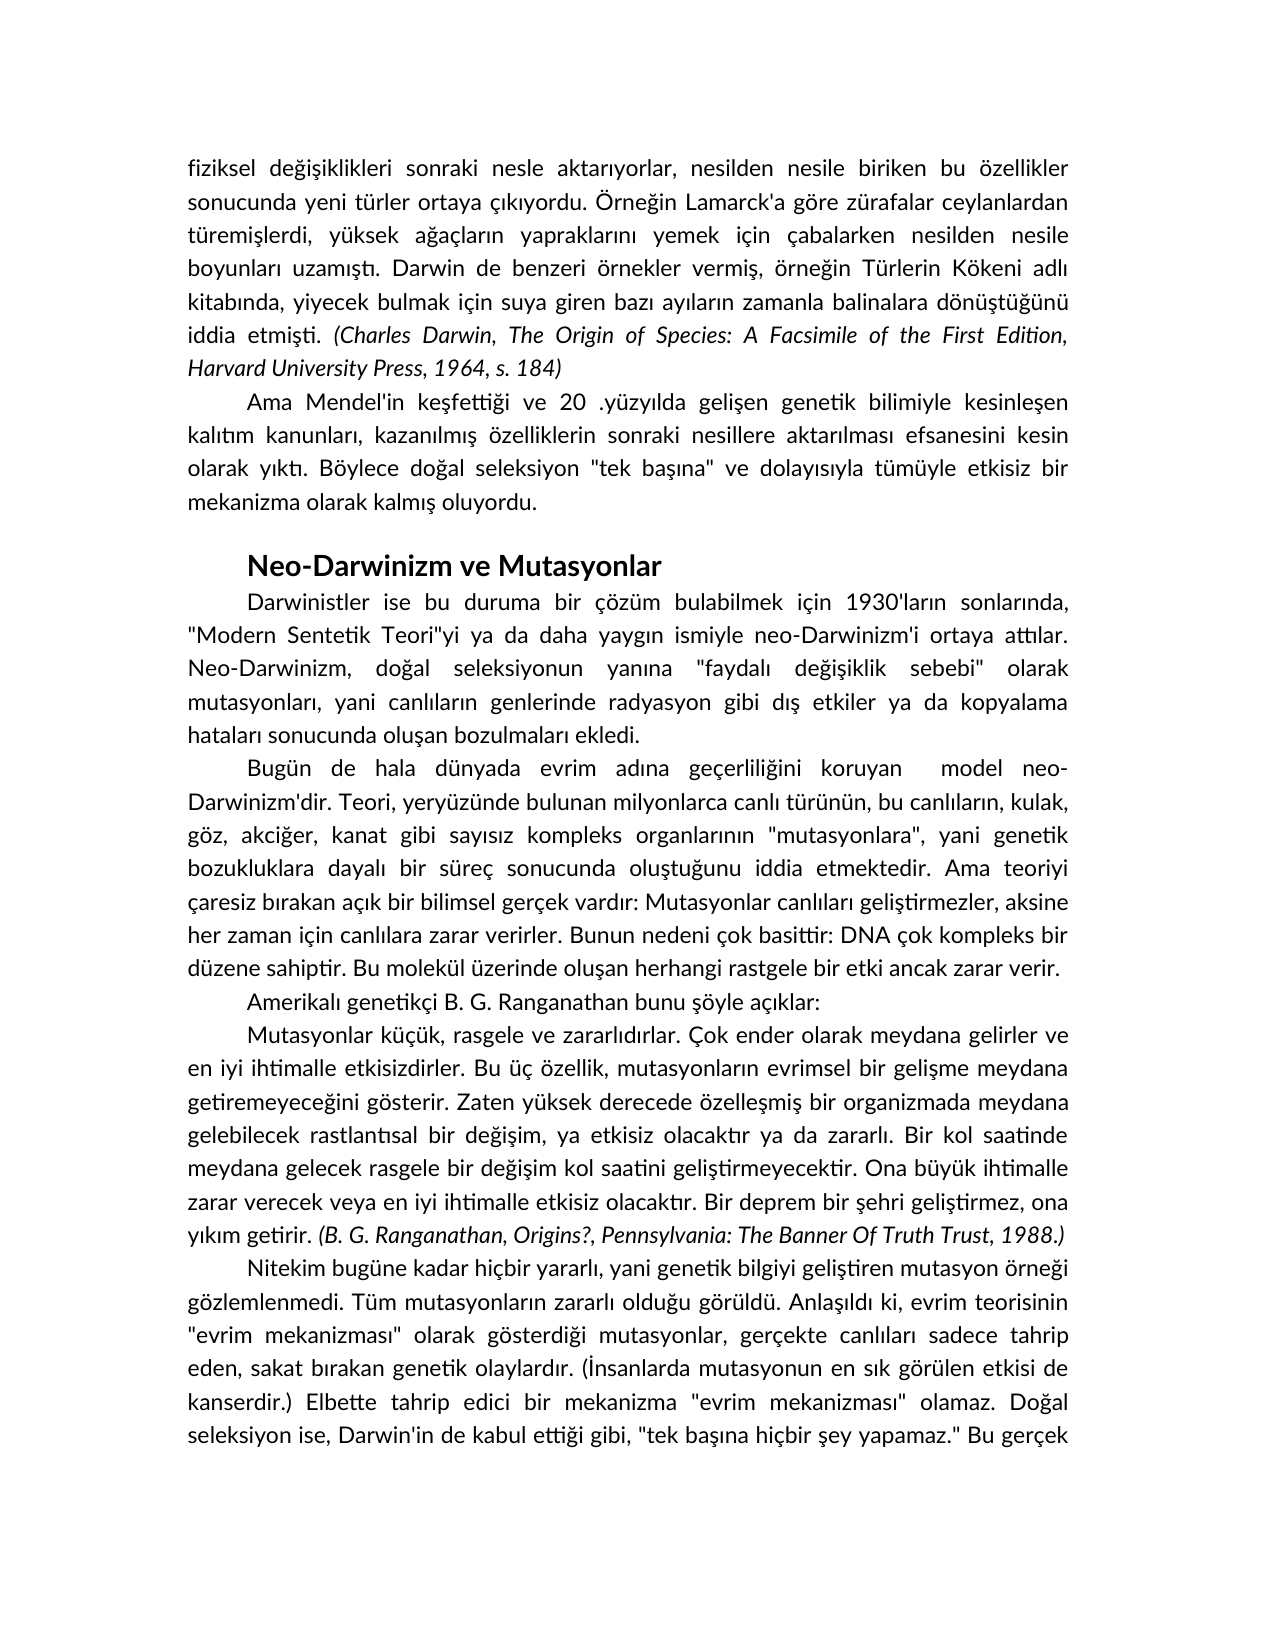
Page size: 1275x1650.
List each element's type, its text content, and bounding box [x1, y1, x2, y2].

text Amerikalı genetikçi B. G. Ranganathan bunu şöyle açıklar: [187, 983, 1070, 1017]
text Darwinistler ise bu duruma bir çözüm bulabilmek için 1930'ların sonlarında, "Modern Sentetik Teori"yi ya da daha yaygın ismiyle neo-Darwinizm'i ortaya attılar. Neo-Darwinizm, doğal seleksiyonun yanına "faydalı değişiklik sebebi" olarak mutasyonları, yani canlıların genlerinde radyasyon gibi dış etkiler ya da kopyalama hataları sonucunda oluşan bozulmaları ekledi. [187, 583, 1070, 750]
text fiziksel değişiklikleri sonraki nesle aktarıyorlar, nesilden nesile biriken bu özellikler sonucunda yeni türler ortaya çıkıyordu. Örneğin Lamarck'a göre zürafalar ceylanlardan türemişlerdi, yüksek ağaçların yapraklarını yemek için çabalarken nesilden nesile boyunları uzamıştı. Darwin de benzeri örnekler vermiş, örneğin Türlerin Kökeni adlı kitabında, yiyecek bulmak için suya giren bazı ayıların zamanla balinalara dönüştüğünü iddia etmişti. (Charles Darwin, The Origin of Species: A Facsimile of the First Edition, Harvard University Press, 1964, s. 184) [187, 150, 1070, 383]
text Neo-Darwinizm ve Mutasyonlar [187, 550, 1070, 583]
text Mutasyonlar küçük, rasgele ve zararlıdırlar. Çok ender olarak meydana gelirler ve en iyi ihtimalle etkisizdirler. Bu üç özellik, mutasyonların evrimsel bir gelişme meydana getiremeyeceğini gösterir. Zaten yüksek derecede özelleşmiş bir organizmada meydana gelebilecek rastlantısal bir değişim, ya etkisiz olacaktır ya da zararlı. Bir kol saatinde meydana gelecek rasgele bir değişim kol saatini geliştirmeyecektir. Ona büyük ihtimalle zarar verecek veya en iyi ihtimalle etkisiz olacaktır. Bir deprem bir şehri geliştirmez, ona yıkım getirir. (B. G. Ranganathan, Origins?, Pennsylvania: The Banner Of Truth Trust, 1988.) [187, 1017, 1070, 1250]
text Ama Mendel'in keşfettiği ve 20 .yüzyılda gelişen genetik bilimiyle kesinleşen kalıtım kanunları, kazanılmış özelliklerin sonraki nesillere aktarılması efsanesini kesin olarak yıktı. Böylece doğal seleksiyon "tek başına" ve dolayısıyla tümüyle etkisiz bir mekanizma olarak kalmış oluyordu. [187, 383, 1070, 517]
text Nitekim bugüne kadar hiçbir yararlı, yani genetik bilgiyi geliştiren mutasyon örneği gözlemlenmedi. Tüm mutasyonların zararlı olduğu görüldü. Anlaşıldı ki, evrim teorisinin "evrim mekanizması" olarak gösterdiği mutasyonlar, gerçekte canlıları sadece tahrip eden, sakat bırakan genetik olaylardır. (İnsanlarda mutasyonun en sık görülen etkisi de kanserdir.) Elbette tahrip edici bir mekanizma "evrim mekanizması" olamaz. Doğal seleksiyon ise, Darwin'in de kabul ettiği gibi, "tek başına hiçbir şey yapamaz." Bu gerçek [187, 1250, 1070, 1450]
text Bugün de hala dünyada evrim adına geçerliliğini koruyan model neo-Darwinizm'dir. Teori, yeryüzünde bulunan milyonlarca canlı türünün, bu canlıların, kulak, göz, akciğer, kanat gibi sayısız kompleks organlarının "mutasyonlara", yani genetik bozukluklara dayalı bir süreç sonucunda oluştuğunu iddia etmektedir. Ama teoriyi çaresiz bırakan açık bir bilimsel gerçek vardır: Mutasyonlar canlıları geliştirmezler, aksine her zaman için canlılara zarar verirler. Bunun nedeni çok basittir: DNA çok kompleks bir düzene sahiptir. Bu molekül üzerinde oluşan herhangi rastgele bir etki ancak zarar verir. [187, 750, 1070, 983]
